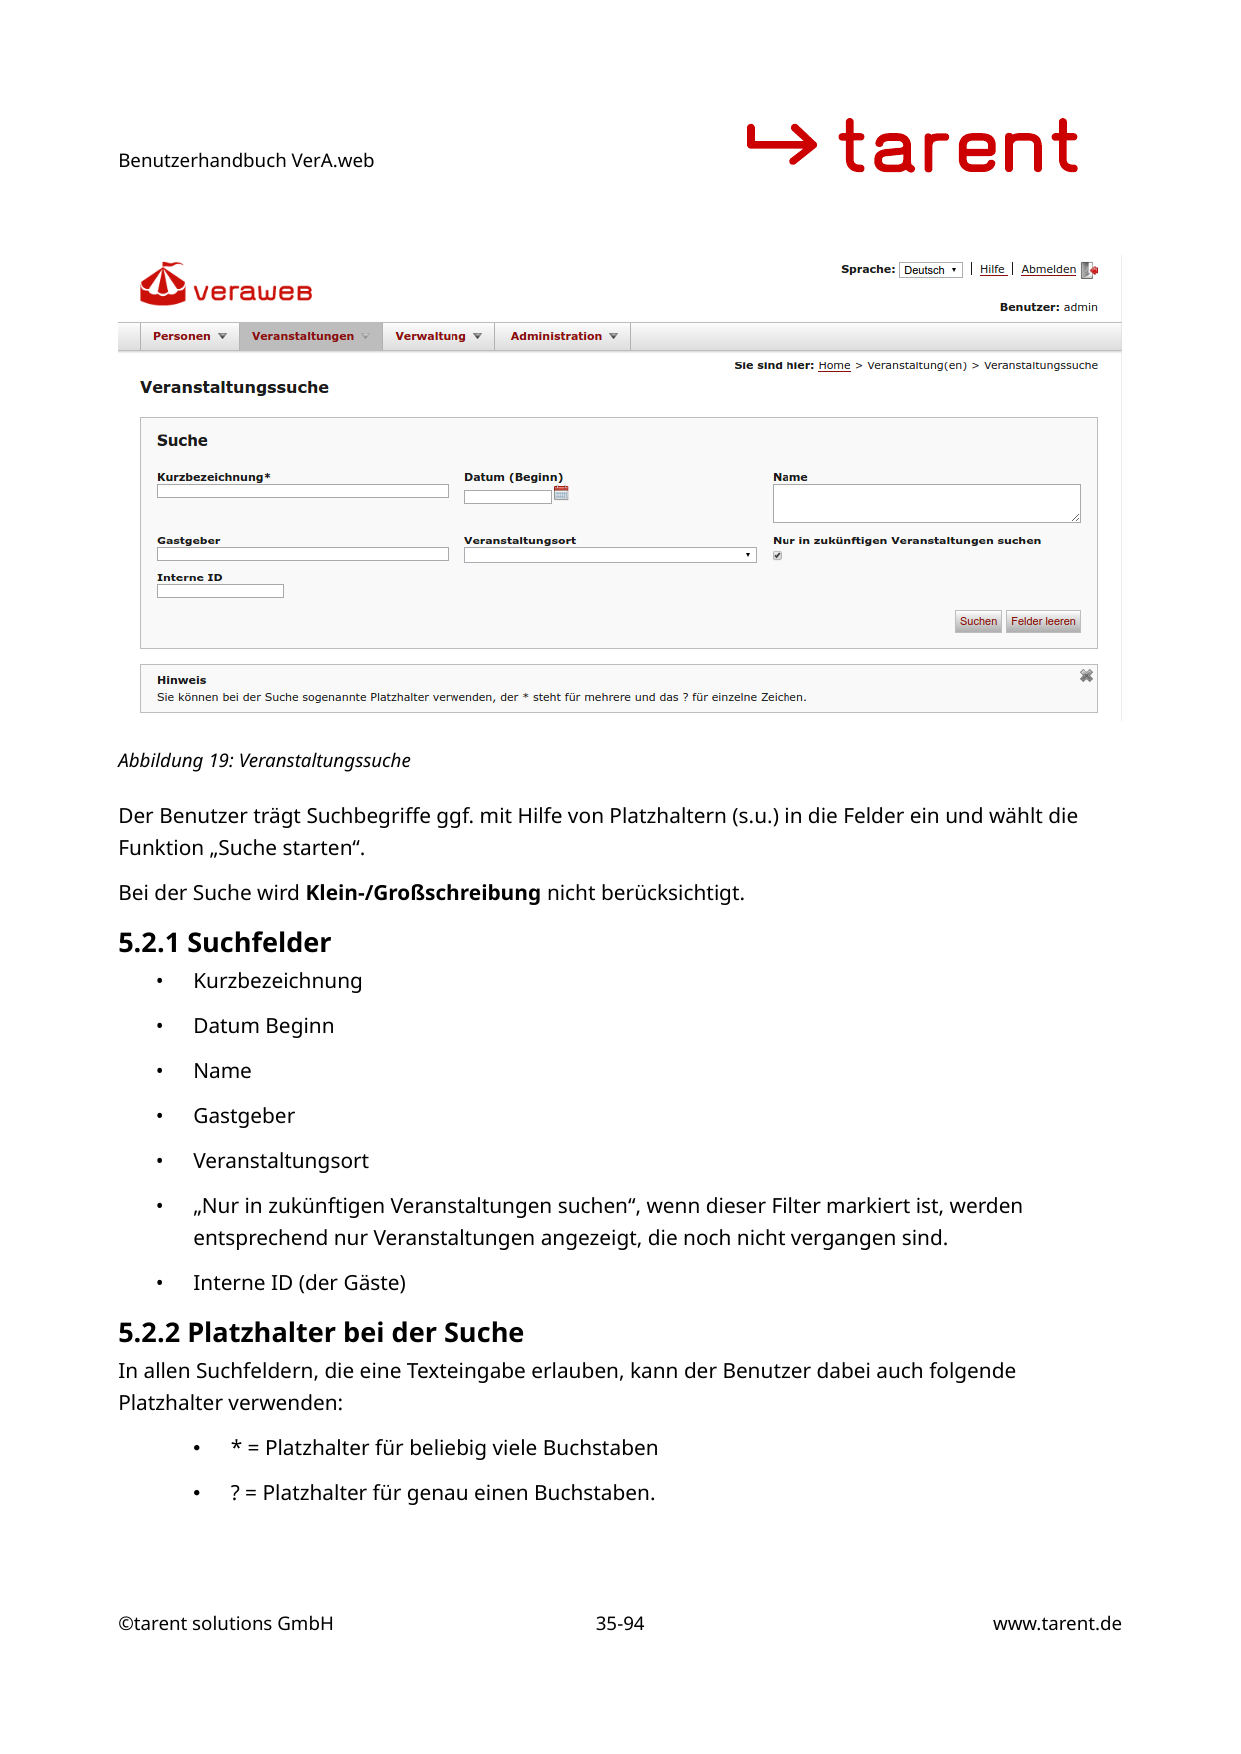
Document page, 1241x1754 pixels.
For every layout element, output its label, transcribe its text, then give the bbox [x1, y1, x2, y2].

list * = Platzhalter für beliebig viele Buchstaben [193, 1433, 1122, 1462]
text [118, 232, 1122, 255]
subtitle Suchfelder [118, 923, 1122, 960]
text Der Benutzer trägt Suchbegriffe ggf. mit Hilfe von Platzhaltern (s.u.) in die Felder ein und wählt die Funktion „Suche starten“. [118, 773, 1122, 862]
picture [118, 255, 1122, 721]
list „Nur in zukünftigen Veranstaltungen suchen“, wenn dieser Filter markiert ist, werden entsprechend nur Veranstaltungen angezeigt, die noch nicht vergangen sind. [156, 1191, 1122, 1252]
list Name [156, 1056, 1122, 1084]
list Veranstaltungsort [156, 1146, 1122, 1174]
list Gastgeber [156, 1101, 1122, 1129]
list Interne ID (der Gäste) [156, 1268, 1122, 1297]
text Abbildung 19: Veranstaltungssuche [118, 721, 1122, 773]
text Bei der Suche wird Klein-/Großschreibung nicht berücksichtigt. [118, 878, 1122, 907]
list Kurzbezeichnung [156, 966, 1122, 994]
text In allen Suchfeldern, die eine Texteingabe erlauben, kann der Benutzer dabei auch folgende Platzhalter verwenden: [118, 1356, 1122, 1417]
list ? = Platzhalter für genau einen Buchstaben. [193, 1478, 1122, 1507]
list Datum Beginn [156, 1011, 1122, 1039]
subtitle Platzhalter bei der Suche [118, 1313, 1122, 1350]
